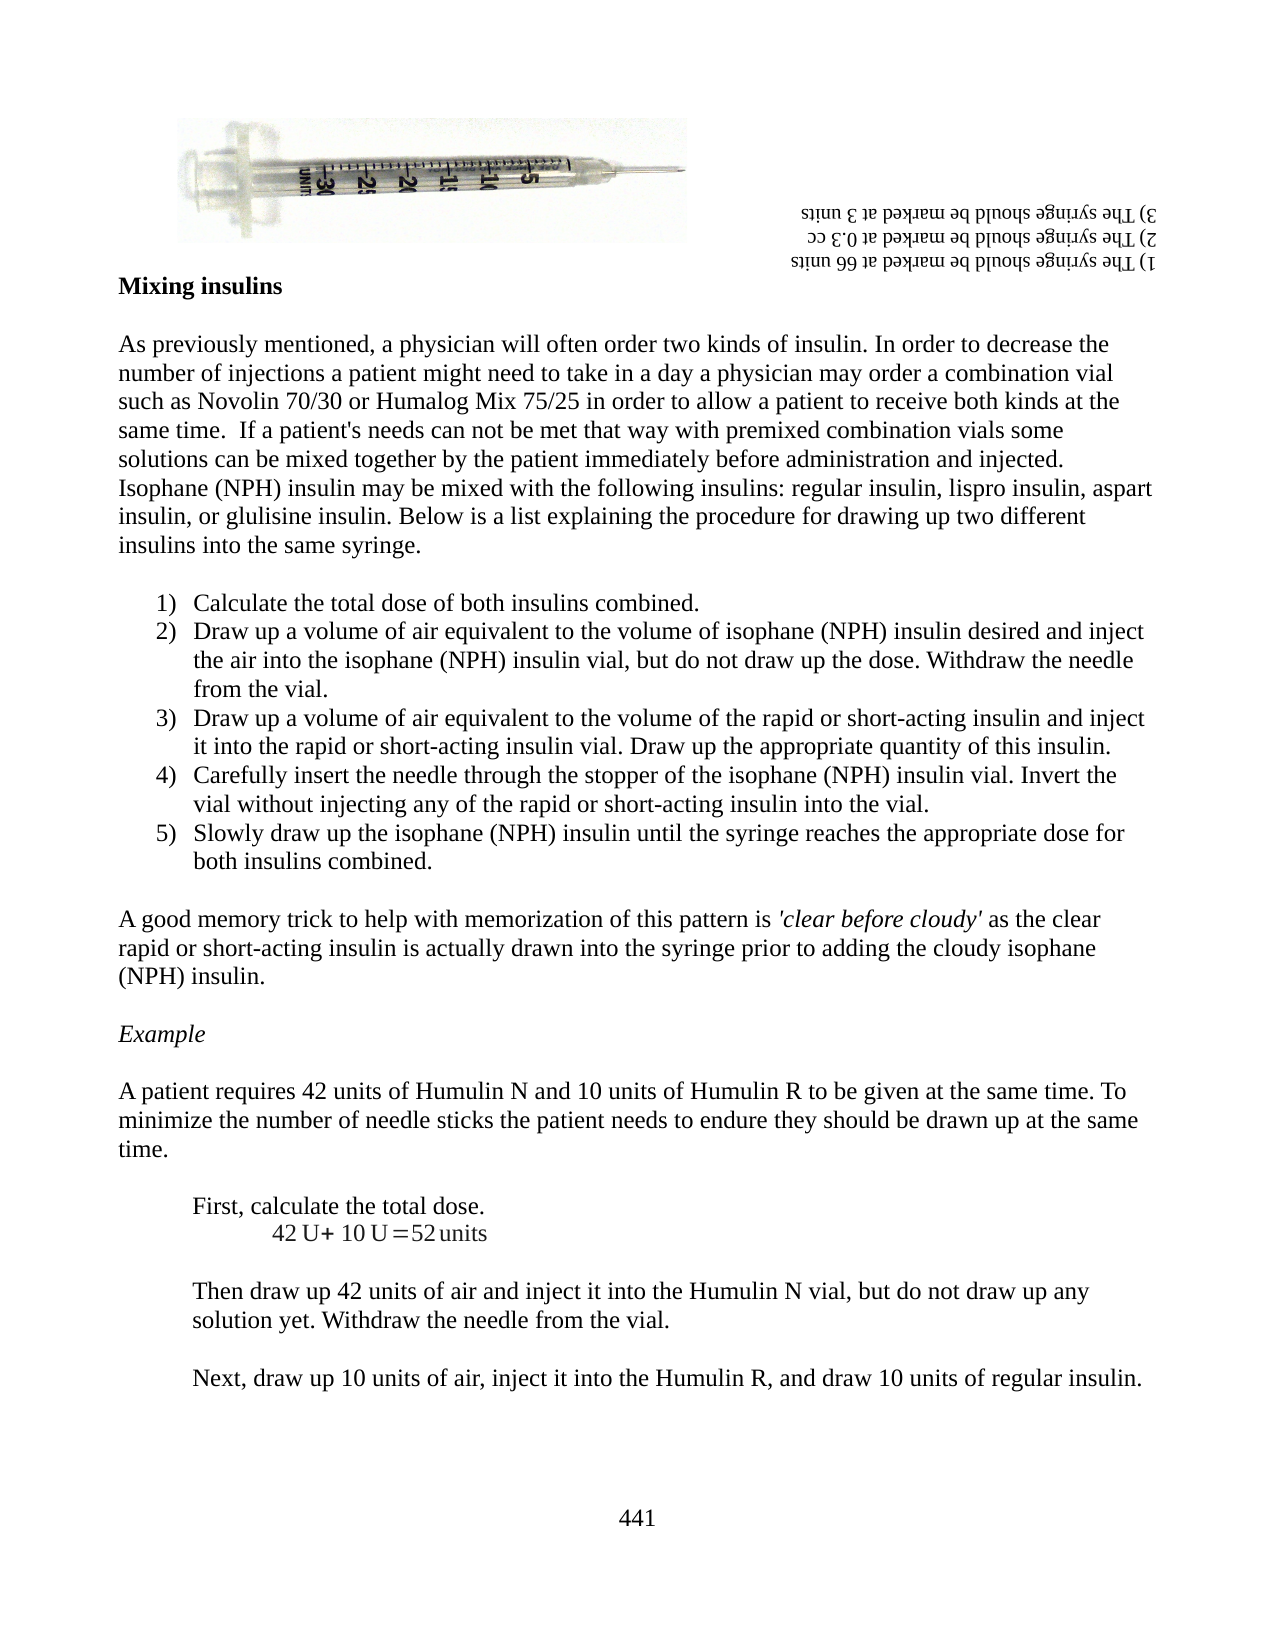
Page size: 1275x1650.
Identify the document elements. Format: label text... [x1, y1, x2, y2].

text Next, draw up 10 units of air, inject it into the Humulin R, and draw 10 units of regular insulin. [192, 1363, 1157, 1391]
text A patient requires 42 units of Humulin N and 10 units of Humulin R to be given at the same time. To minimize the number of needle sticks the patient needs to endure they should be drawn up at the same time. [118, 1076, 1157, 1163]
text Then draw up 42 units of air and inject it into the Humulin N vial, but do not draw up any solution yet. Withdraw the needle from the vial. [192, 1276, 1157, 1334]
text As previously mentioned, a physician will often order two kinds of insulin. In order to decrease the number of injections a patient might need to take in a day a physician may order a combination vial such as Novolin 70/30 or Humalog Mix 75/25 in order to allow a patient to receive both kinds at the same time. If a patient's needs can not be met that way with premixed combination vials some solutions can be mixed together by the patient immediately before administration and injected. Isophane (NPH) insulin may be mixed with the following insulins: regular insulin, lispro insulin, aspart insulin, or glulisine insulin. Below is a list explaining the procedure for drawing up two different insulins into the same syringe. [118, 329, 1157, 559]
list Calculate the total dose of both insulins combined. [156, 588, 1157, 616]
list Carefully insert the needle through the stopper of the isophane (NPH) insulin vial. Invert the vial without injecting any of the rapid or short-acting insulin into the vial. [156, 760, 1157, 818]
list Draw up a volume of air equivalent to the volume of the rapid or short-acting insulin and inject it into the rapid or short-acting insulin vial. Draw up the appropriate quantity of this insulin. [156, 703, 1157, 760]
text A good memory trick to help with memorization of this pattern is 'clear before cloudy' as the clear rapid or short-acting insulin is actually drawn into the syringe prior to adding the cloudy isophane (NPH) insulin. [118, 904, 1157, 990]
text Mixing insulins [118, 271, 1157, 300]
list Slowly draw up the isophane (NPH) insulin until the syringe reaches the appropriate dose for both insulins combined. [156, 818, 1157, 875]
text Example [118, 1019, 1157, 1048]
picture [177, 118, 688, 243]
text First, calculate the total dose. [192, 1191, 1157, 1220]
list Draw up a volume of air equivalent to the volume of isophane (NPH) insulin desired and inject the air into the isophane (NPH) insulin vial, but do not draw up the dose. Withdraw the needle from the vial. [156, 616, 1157, 703]
